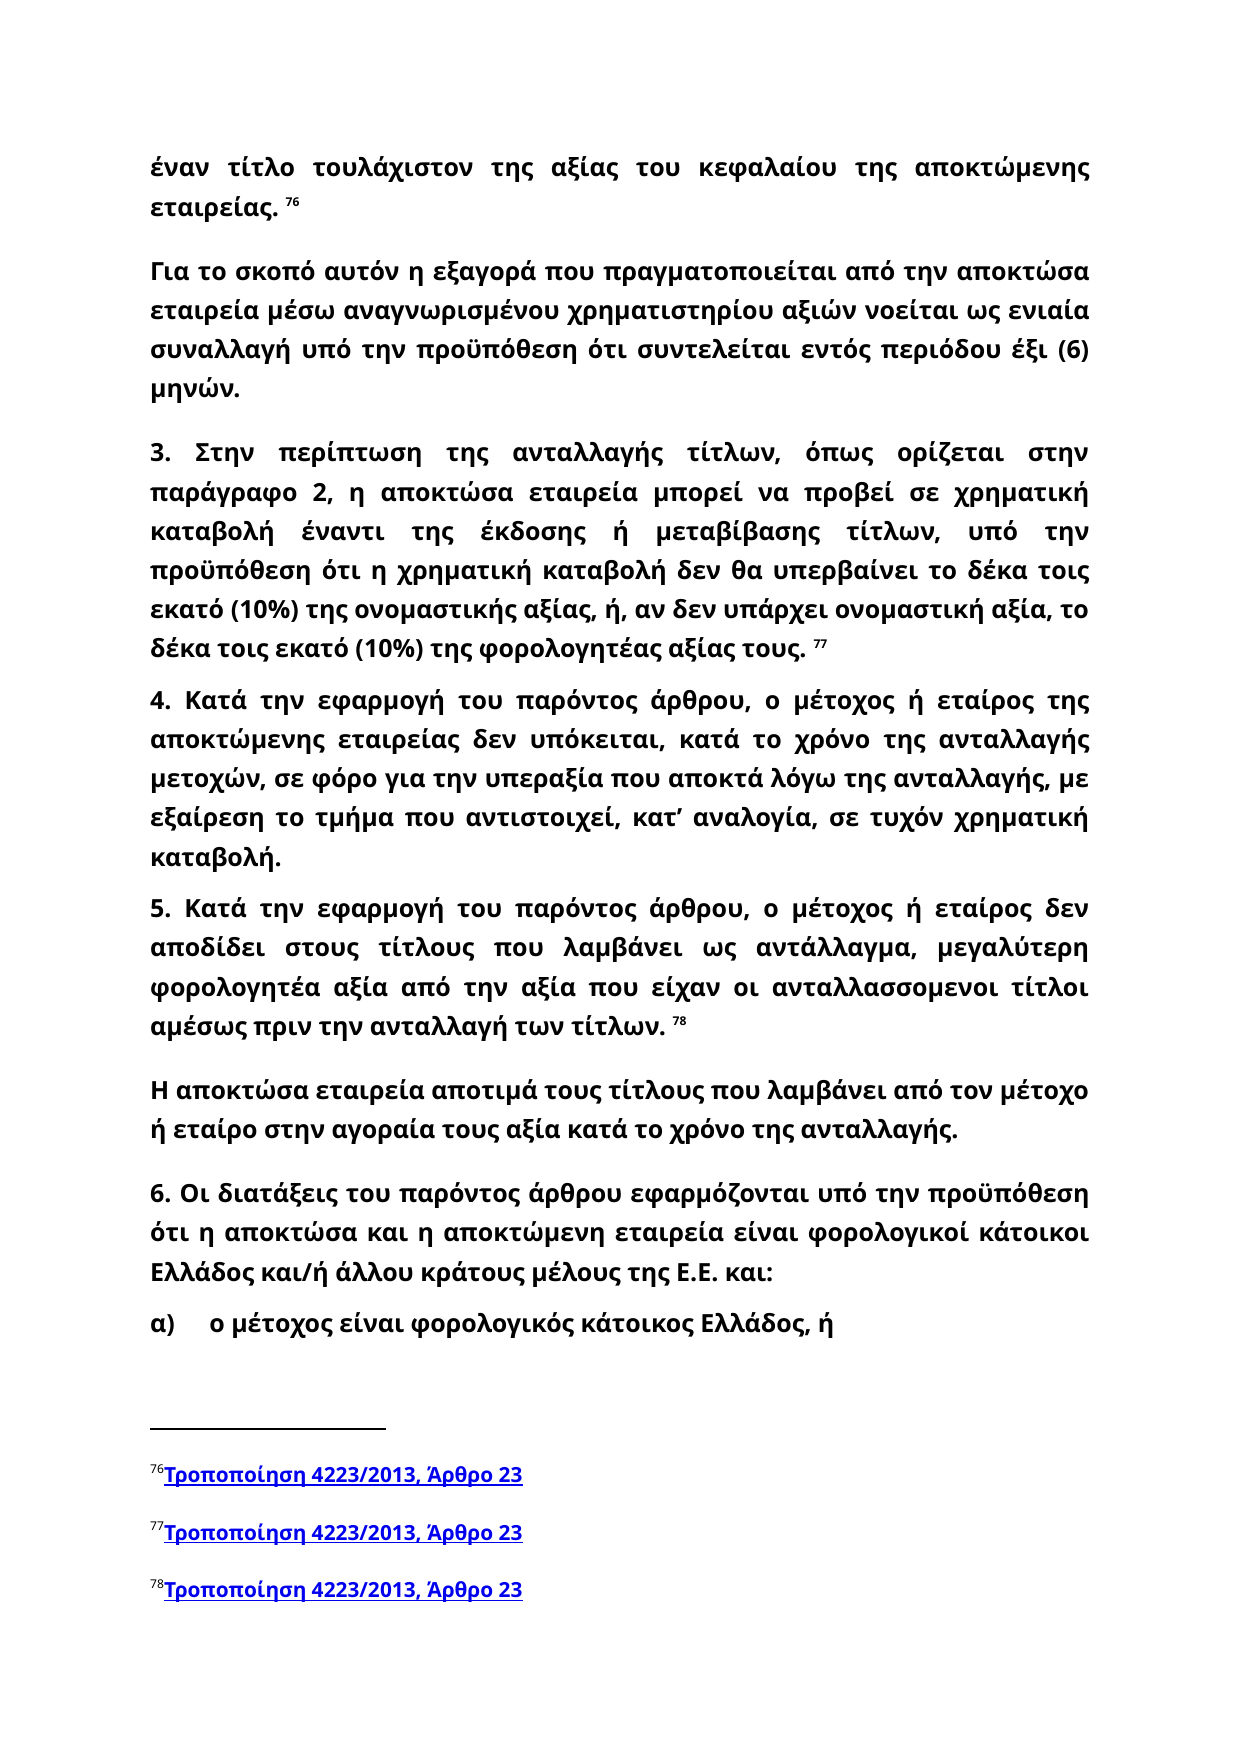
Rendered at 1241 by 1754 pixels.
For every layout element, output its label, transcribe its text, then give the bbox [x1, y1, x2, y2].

text Τροποποίηση 4223/2013, Άρθρο 23 [150, 1518, 1090, 1546]
text Τροποποίηση 4223/2013, Άρθρο 23 [150, 1460, 1090, 1489]
text 5. Κατά την εφαρμογή του παρόντος άρθρου, ο μέτοχος ή εταίρος δεν αποδίδει στους τίτλους που λαμβάνει ως αντάλλαγμα, μεγαλύτερη φορολογητέα αξία από την αξία που είχαν οι ανταλλασσομενοι τίτλοι αμέσως πριν την ανταλλαγή των τίτλων. [150, 891, 1090, 1042]
text 6. Οι διατάξεις του παρόντος άρθρου εφαρμόζονται υπό την προϋπόθεση ότι η αποκτώσα και η αποκτώμενη εταιρεία είναι φορολογικοί κάτοικοι Ελλάδος και/ή άλλου κράτους μέλους της Ε.Ε. και: [150, 1176, 1090, 1288]
text 3. Στην περίπτωση της ανταλλαγής τίτλων, όπως ορίζεται στην παράγραφο 2, η αποκτώσα εταιρεία μπορεί να προβεί σε χρηματική καταβολή έναντι της έκδοσης ή μεταβίβασης τίτλων, υπό την προϋπόθεση ότι η χρηματική καταβολή δεν θα υπερβαίνει το δέκα τοις εκατό (10%) της ονομαστικής αξίας, ή, αν δεν υπάρχει ονομαστική αξία, το δέκα τοις εκατό (10%) της φορολογητέας αξίας τους. [150, 435, 1090, 665]
text 4. Κατά την εφαρμογή του παρόντος άρθρου, ο μέτοχος ή εταίρος της αποκτώμενης εταιρείας δεν υπόκειται, κατά το χρόνο της ανταλλαγής μετοχών, σε φόρο για την υπεραξία που αποκτά λόγω της ανταλλαγής, με εξαίρεση το τμήμα που αντιστοιχεί, κατ’ αναλογία, σε τυχόν χρηματική καταβολή. [150, 682, 1090, 873]
list α) ο μέτοχος είναι φορολογικός κάτοικος Ελλάδος, ή [150, 1306, 1090, 1340]
text Η αποκτώσα εταιρεία αποτιμά τους τίτλους που λαμβάνει από τον μέτοχο ή εταίρο στην αγοραία τους αξία κατά το χρόνο της ανταλλαγής. [150, 1072, 1090, 1146]
text Τροποποίηση 4223/2013, Άρθρο 23 [150, 1576, 1090, 1604]
text Για το σκοπό αυτόν η εξαγορά που πραγματοποιείται από την αποκτώσα εταιρεία μέσω αναγνωρισμένου χρηματιστηρίου αξιών νοείται ως ενιαία συναλλαγή υπό την προϋπόθεση ότι συντελείται εντός περιόδου έξι (6) μηνών. [150, 253, 1090, 405]
text έναν τίτλο τουλάχιστον της αξίας του κεφαλαίου της αποκτώμενης εταιρείας. [150, 150, 1090, 223]
